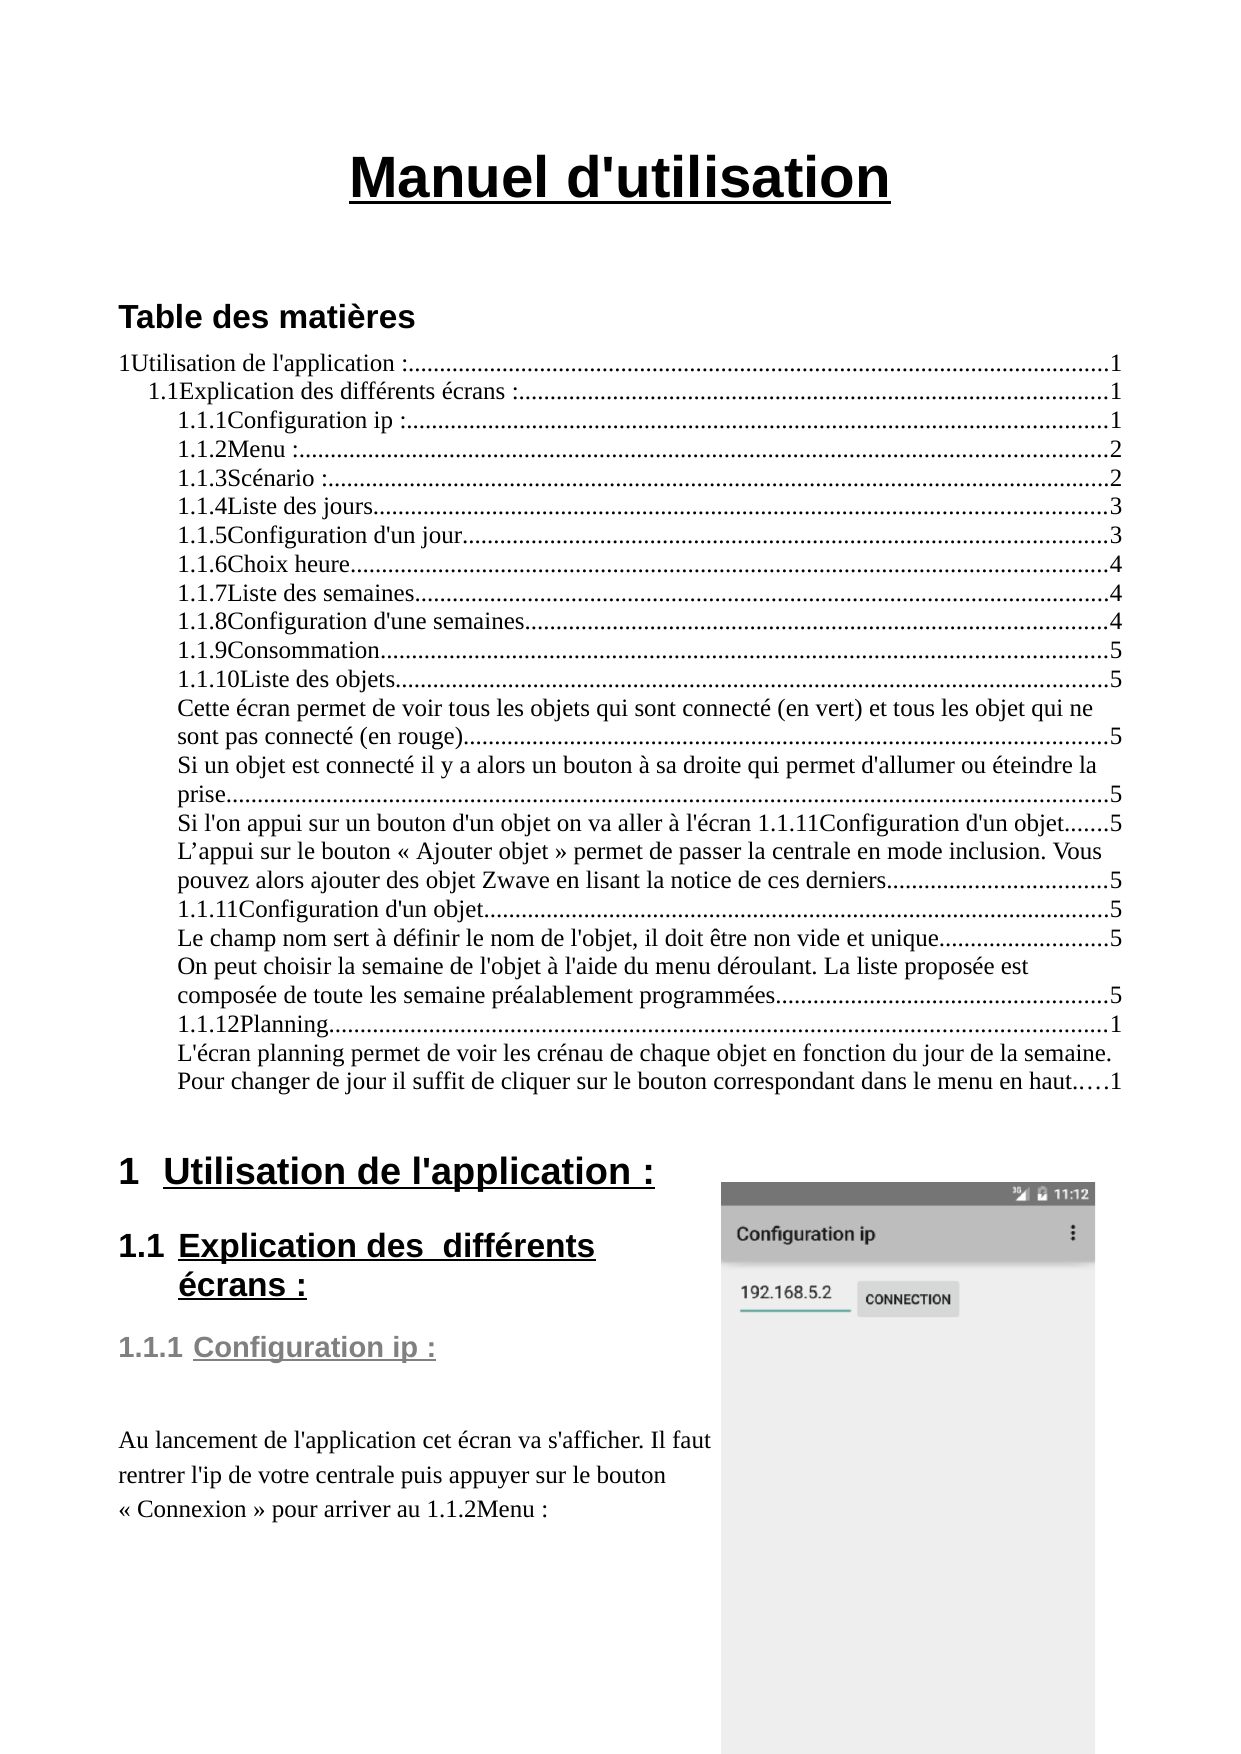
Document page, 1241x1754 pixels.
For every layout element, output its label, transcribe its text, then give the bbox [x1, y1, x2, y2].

text 1.1.5Configuration d'un jour 3 [177, 520, 1122, 549]
text On peut choisir la semaine de l'objet à l'aide du menu déroulant. La liste proposée est composée de toute les semaine préalablement programmées. 5 [177, 951, 1122, 1009]
text 1.1.2Menu : 2 [177, 434, 1122, 463]
text L’appui sur le bouton « Ajouter objet » permet de passer la centrale en mode inclusion. Vous pouvez alors ajouter des objet Zwave en lisant la notice de ces derniers. 5 [177, 836, 1122, 894]
text 1.1.9Consommation 5 [177, 635, 1122, 664]
title Manuel d'utilisation [118, 143, 1122, 210]
text L'écran planning permet de voir les crénau de chaque objet en fonction du jour de la semaine. Pour changer de jour il suffit de cliquer sur le bouton correspondant dans le menu en haut. 1 [177, 1038, 1122, 1095]
text 1.1.4Liste des jours 3 [177, 491, 1122, 520]
subtitle Table des matières [118, 297, 1122, 335]
subtitle [1096, 1226, 1122, 1303]
text Le champ nom sert à définir le nom de l'objet, il doit être non vide et unique. 5 [177, 923, 1122, 951]
text 1.1.8Configuration d'une semaines 4 [177, 606, 1122, 635]
text Cette écran permet de voir tous les objets qui sont connecté (en vert) et tous les objet qui ne sont pas connecté (en rouge). 5 [177, 693, 1122, 750]
text 1.1.1Configuration ip : 1 [177, 405, 1122, 434]
text 1.1.11Configuration d'un objet 5 [177, 894, 1122, 923]
subtitle Utilisation de l'application : [118, 1149, 1122, 1193]
text Au lancement de l'application cet écran va s'afficher. Il faut rentrer l'ip de votre centrale puis appuyer sur le bouton « Connexion » pour arriver au 1.1.2Menu : [118, 1425, 721, 1523]
text 1.1.7Liste des semaines 4 [177, 578, 1122, 606]
text Si l'on appui sur un bouton d'un objet on va aller à l'écran 1.1.11Configuration d'un objet. 5 [177, 808, 1122, 836]
text 1.1.12Planning 1 [177, 1009, 1122, 1038]
text Si un objet est connecté il y a alors un bouton à sa droite qui permet d'allumer ou éteindre la prise. 5 [177, 750, 1122, 808]
subtitle [1096, 1330, 1122, 1364]
subtitle Configuration ip : [118, 1330, 721, 1364]
text 1.1.3Scénario : 2 [177, 463, 1122, 491]
text 1.1.10Liste des objets 5 [177, 664, 1122, 693]
text 1Utilisation de l'application : 1 [118, 348, 1122, 376]
text 1.1.6Choix heure 4 [177, 549, 1122, 578]
picture [721, 1182, 1096, 1754]
text 1.1Explication des différents écrans : 1 [148, 376, 1122, 405]
subtitle Explication des différents écrans : [118, 1226, 721, 1303]
